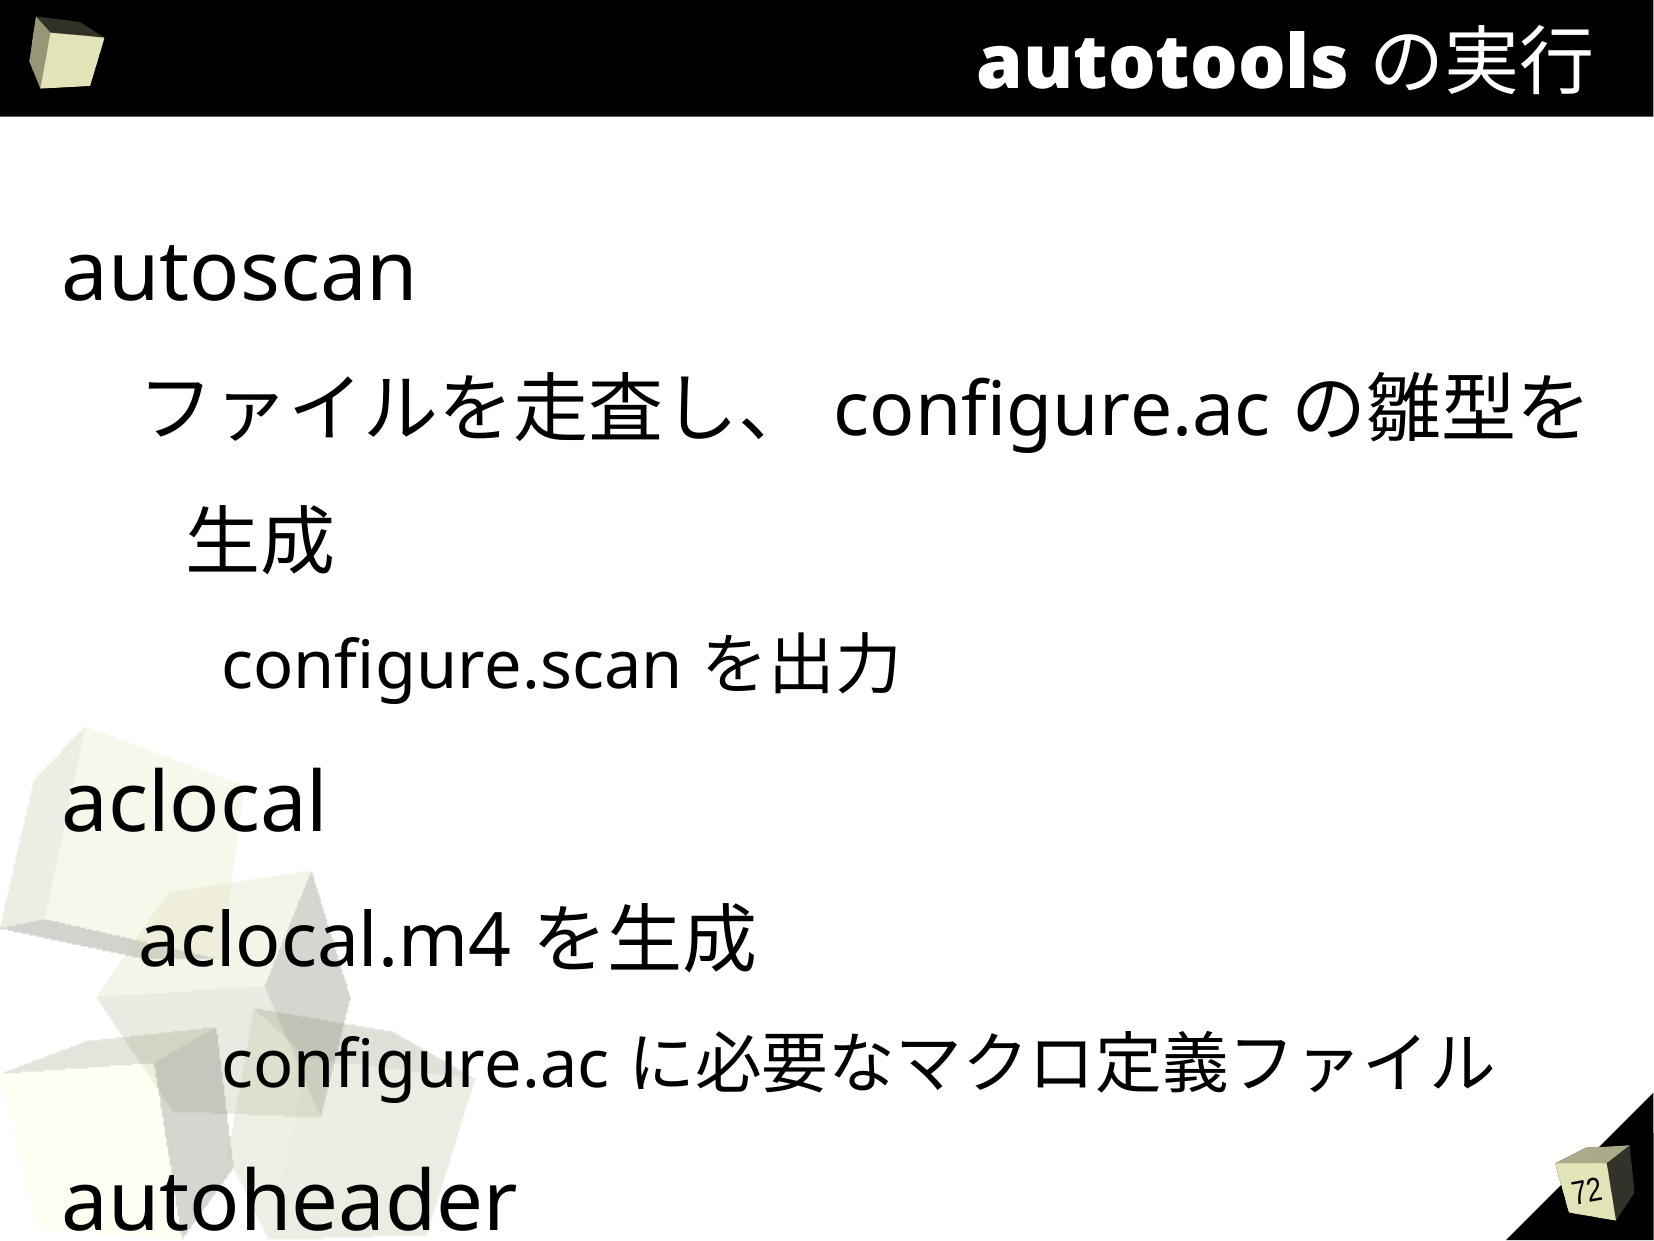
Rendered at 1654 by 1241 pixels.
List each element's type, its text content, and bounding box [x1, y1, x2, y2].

list autoscan ファイルを走査し、configure.acの雛型を生成 configure.scanを出力 aclocal aclocal.m4を生成 configure.acに必要なマクロ定義ファイル autoheader config.h.inを生成 autoconf configureスクリプトを生成 [44, 177, 1611, 1214]
picture [72, 1214, 94, 1225]
title autotoolsの実行 [118, 0, 1595, 119]
picture [349, 1214, 371, 1225]
picture [398, 1214, 421, 1225]
picture [202, 1214, 227, 1225]
picture [449, 1214, 477, 1225]
picture [0, 726, 477, 1241]
picture [122, 1214, 145, 1225]
